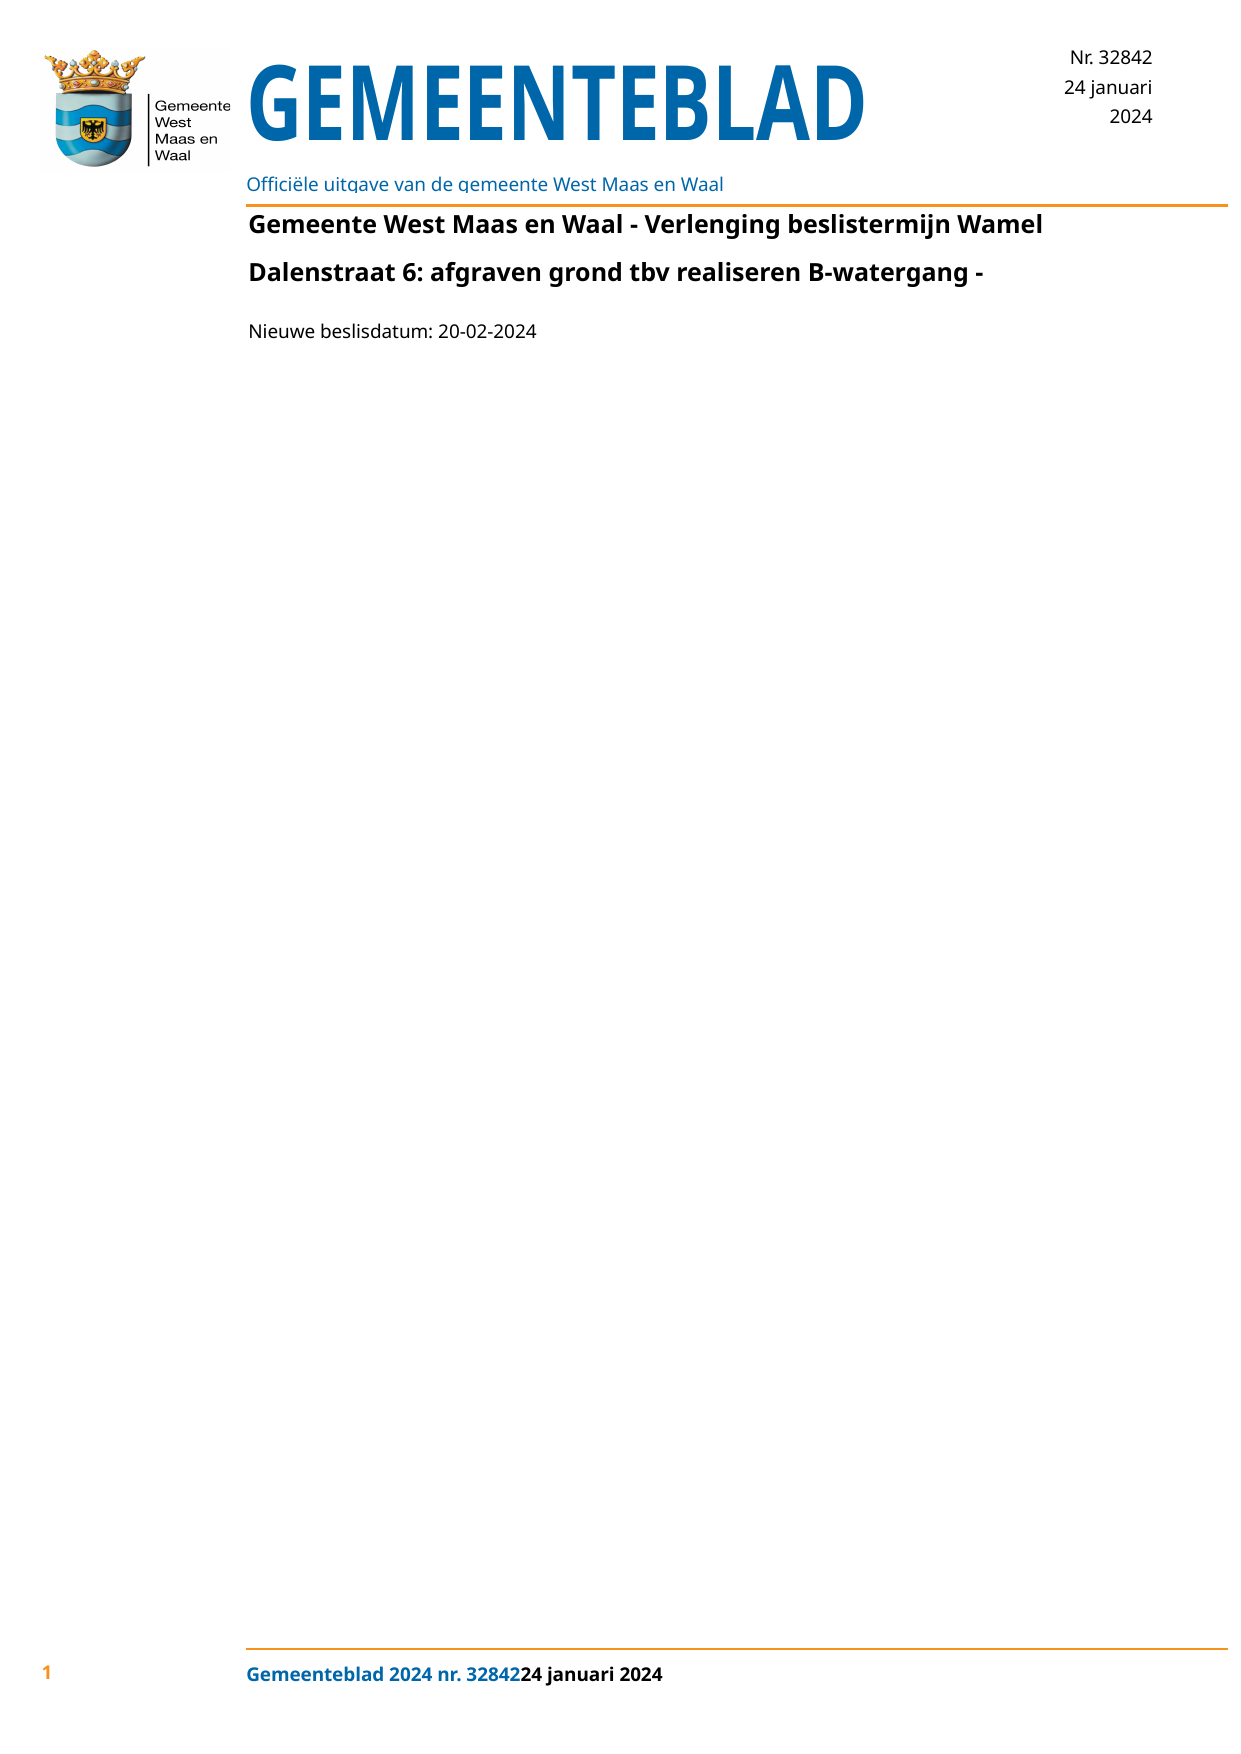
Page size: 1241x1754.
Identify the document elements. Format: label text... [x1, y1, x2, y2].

text Gemeente West Maas en Waal - Verlenging beslistermijn Wamel Dalenstraat 6: afgraven grond tbv realiseren B-watergang - [248, 207, 1152, 288]
text Nieuwe beslisdatum: 20-02-2024 [248, 318, 1152, 344]
picture [41, 47, 231, 172]
